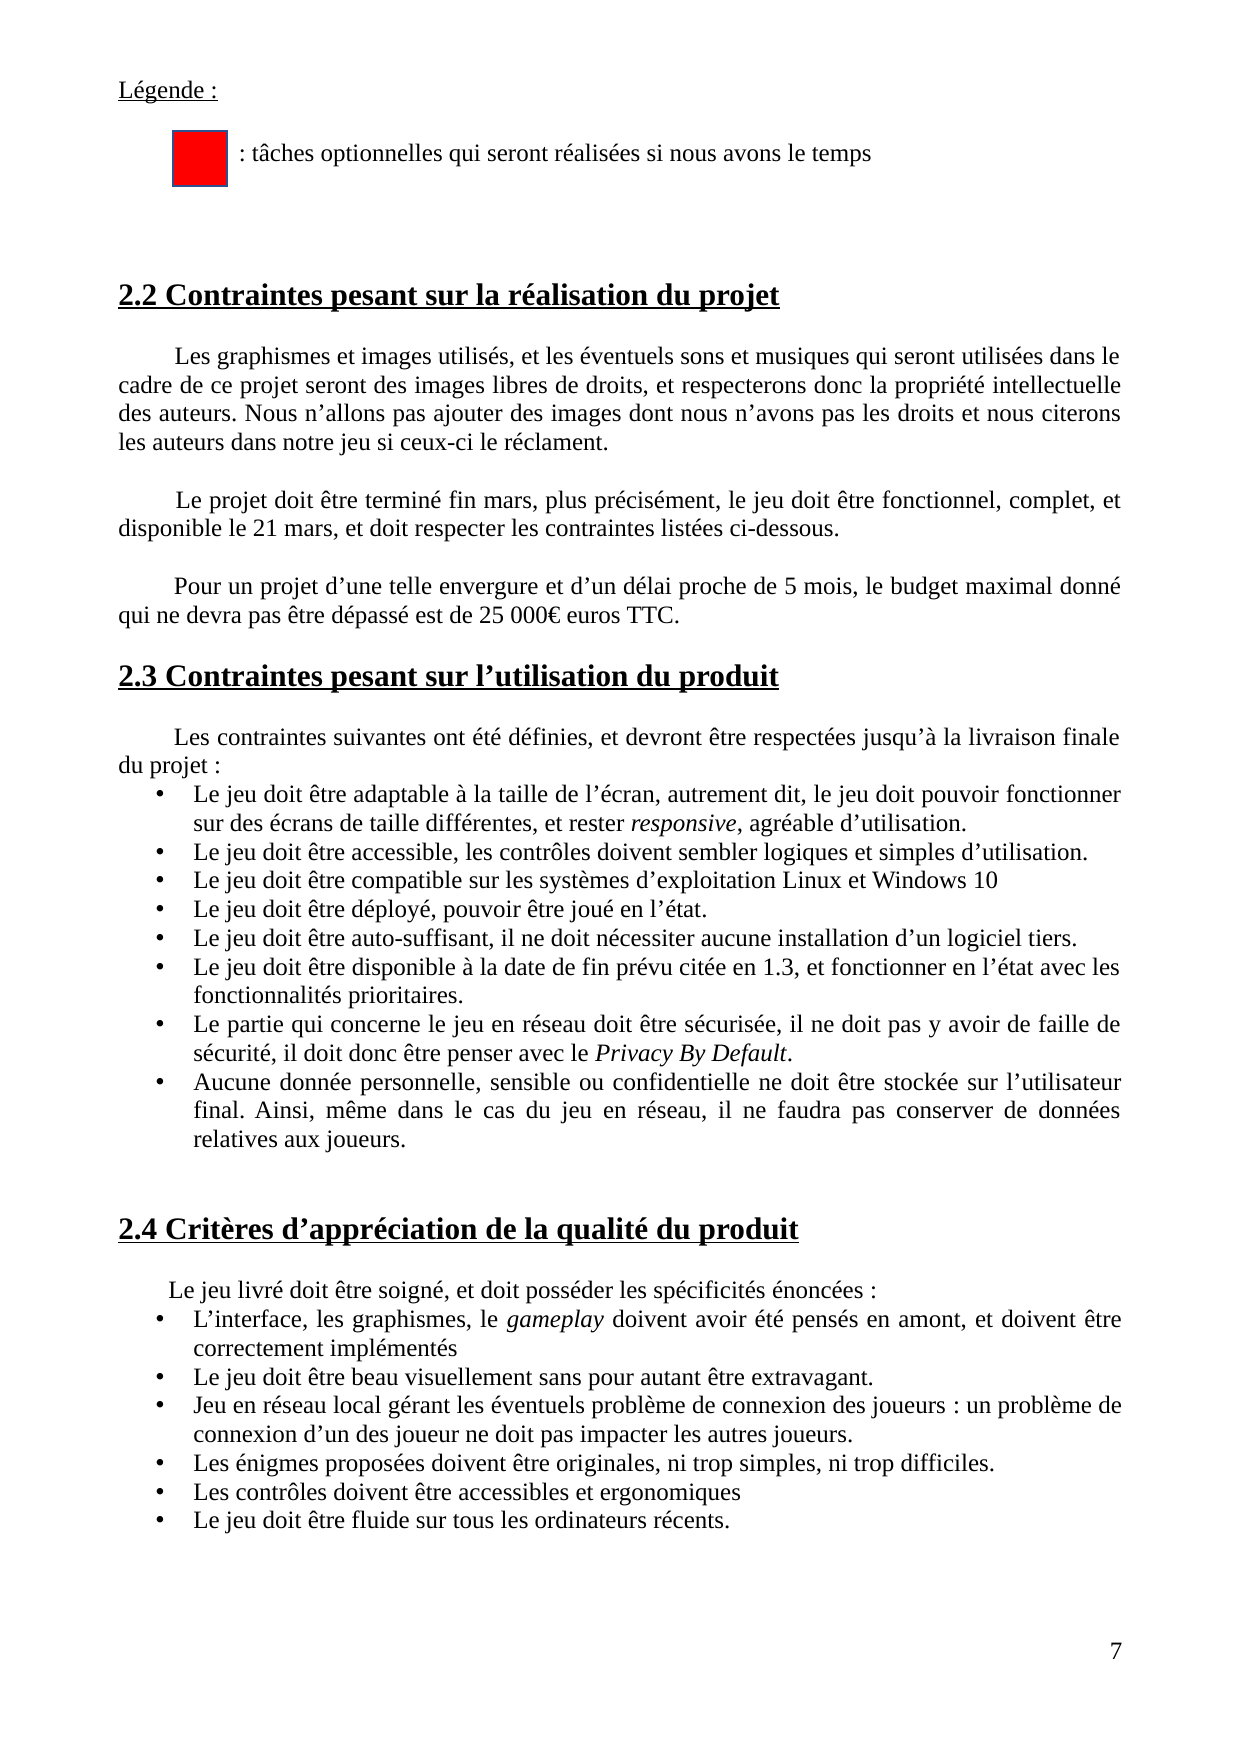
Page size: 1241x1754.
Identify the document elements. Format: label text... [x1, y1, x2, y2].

text Les contraintes suivantes ont été définies, et devront être respectées jusqu’à la livraison finale du projet : [118, 722, 1122, 779]
list Aucune donnée personnelle, sensible ou confidentielle ne doit être stockée sur l’utilisateur final. Ainsi, même dans le cas du jeu en réseau, il ne faudra pas conserver de données relatives aux joueurs. [156, 1067, 1122, 1153]
text Pour un projet d’une telle envergure et d’un délai proche de 5 mois, le budget maximal donné qui ne devra pas être dépassé est de 25 000€ euros TTC. [118, 571, 1122, 628]
text Les graphismes et images utilisés, et les éventuels sons et musiques qui seront utilisées dans le cadre de ce projet seront des images libres de droits, et respecterons donc la propriété intellectuelle des auteurs. Nous n’allons pas ajouter des images dont nous n’avons pas les droits et nous citerons les auteurs dans notre jeu si ceux-ci le réclament. [118, 341, 1122, 456]
list Jeu en réseau local gérant les éventuels problème de connexion des joueurs : un problème de connexion d’un des joueur ne doit pas impacter les autres joueurs. [156, 1390, 1122, 1448]
list Le jeu doit être beau visuellement sans pour autant être extravagant. [156, 1362, 1122, 1390]
list Le jeu doit être accessible, les contrôles doivent sembler logiques et simples d’utilisation. [156, 837, 1122, 866]
list Le jeu doit être disponible à la date de fin prévu citée en 1.3, et fonctionner en l’état avec les fonctionnalités prioritaires. [156, 952, 1122, 1009]
text 2.3 Contraintes pesant sur l’utilisation du produit [118, 657, 1122, 693]
list Le partie qui concerne le jeu en réseau doit être sécurisée, il ne doit pas y avoir de faille de sécurité, il doit donc être penser avec le Privacy By Default. [156, 1009, 1122, 1067]
text Le jeu livré doit être soigné, et doit posséder les spécificités énoncées : [118, 1275, 1122, 1304]
list Le jeu doit être compatible sur les systèmes d’exploitation Linux et Windows 10 [156, 866, 1122, 894]
text : tâches optionnelles qui seront réalisées si nous avons le temps [228, 132, 1122, 168]
text 2.4 Critères d’appréciation de la qualité du produit [118, 1211, 1122, 1247]
list Les énigmes proposées doivent être originales, ni trop simples, ni trop difficiles. [156, 1448, 1122, 1477]
text Légende : [118, 75, 1122, 104]
list Le jeu doit être adaptable à la taille de l’écran, autrement dit, le jeu doit pouvoir fonctionner sur des écrans de taille différentes, et rester responsive, agréable d’utilisation. [156, 779, 1122, 837]
text [118, 132, 172, 168]
list L’interface, les graphismes, le gameplay doivent avoir été pensés en amont, et doivent être correctement implémentés [156, 1304, 1122, 1362]
list Les contrôles doivent être accessibles et ergonomiques [156, 1477, 1122, 1505]
list Le jeu doit être fluide sur tous les ordinateurs récents. [156, 1505, 1122, 1534]
text Le projet doit être terminé fin mars, plus précisément, le jeu doit être fonctionnel, complet, et disponible le 21 mars, et doit respecter les contraintes listées ci-dessous. [118, 485, 1122, 542]
list Le jeu doit être déployé, pouvoir être joué en l’état. [156, 894, 1122, 923]
list Le jeu doit être auto-suffisant, il ne doit nécessiter aucune installation d’un logiciel tiers. [156, 923, 1122, 952]
text 2.2 Contraintes pesant sur la réalisation du projet [118, 276, 1122, 312]
